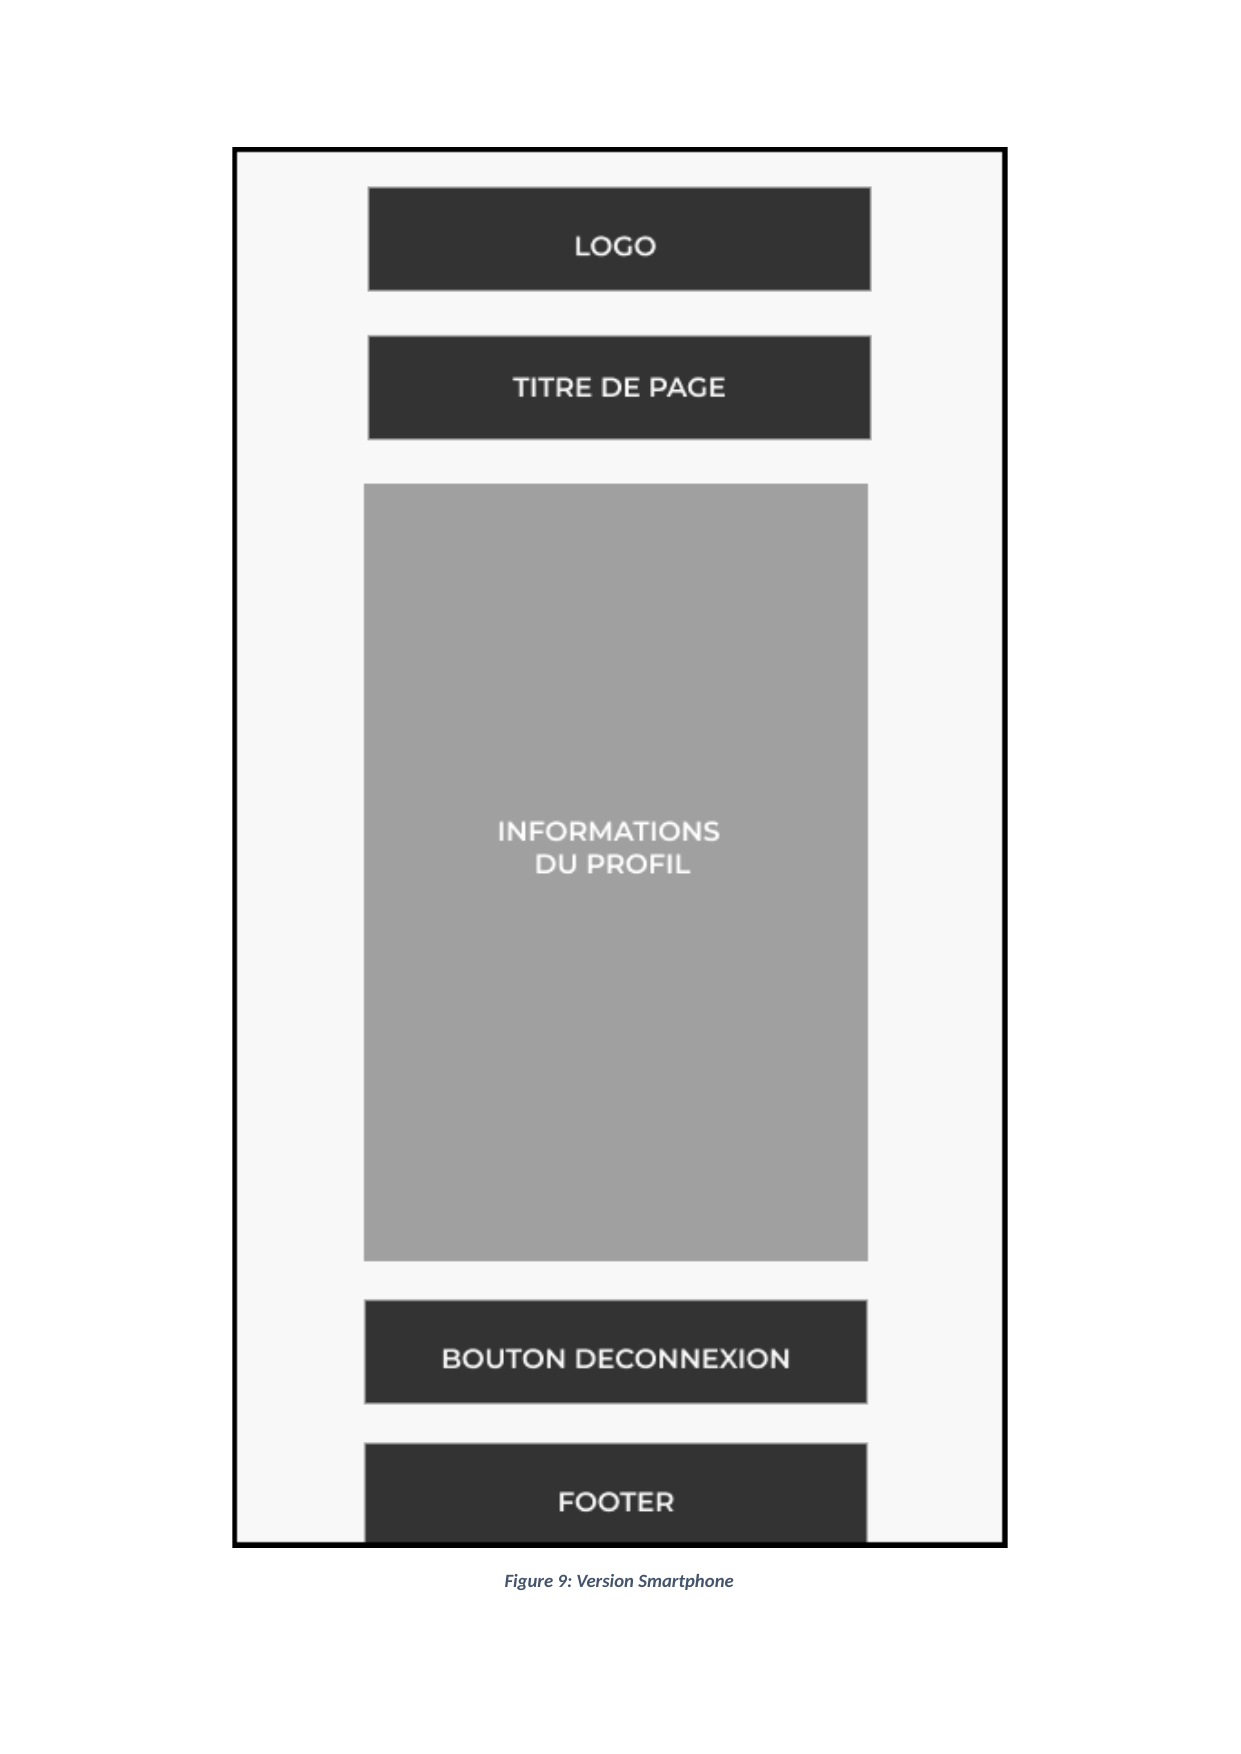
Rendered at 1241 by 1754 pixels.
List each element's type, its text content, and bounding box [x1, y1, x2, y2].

text Figure 9: Version Smartphone [148, 1569, 1093, 1592]
